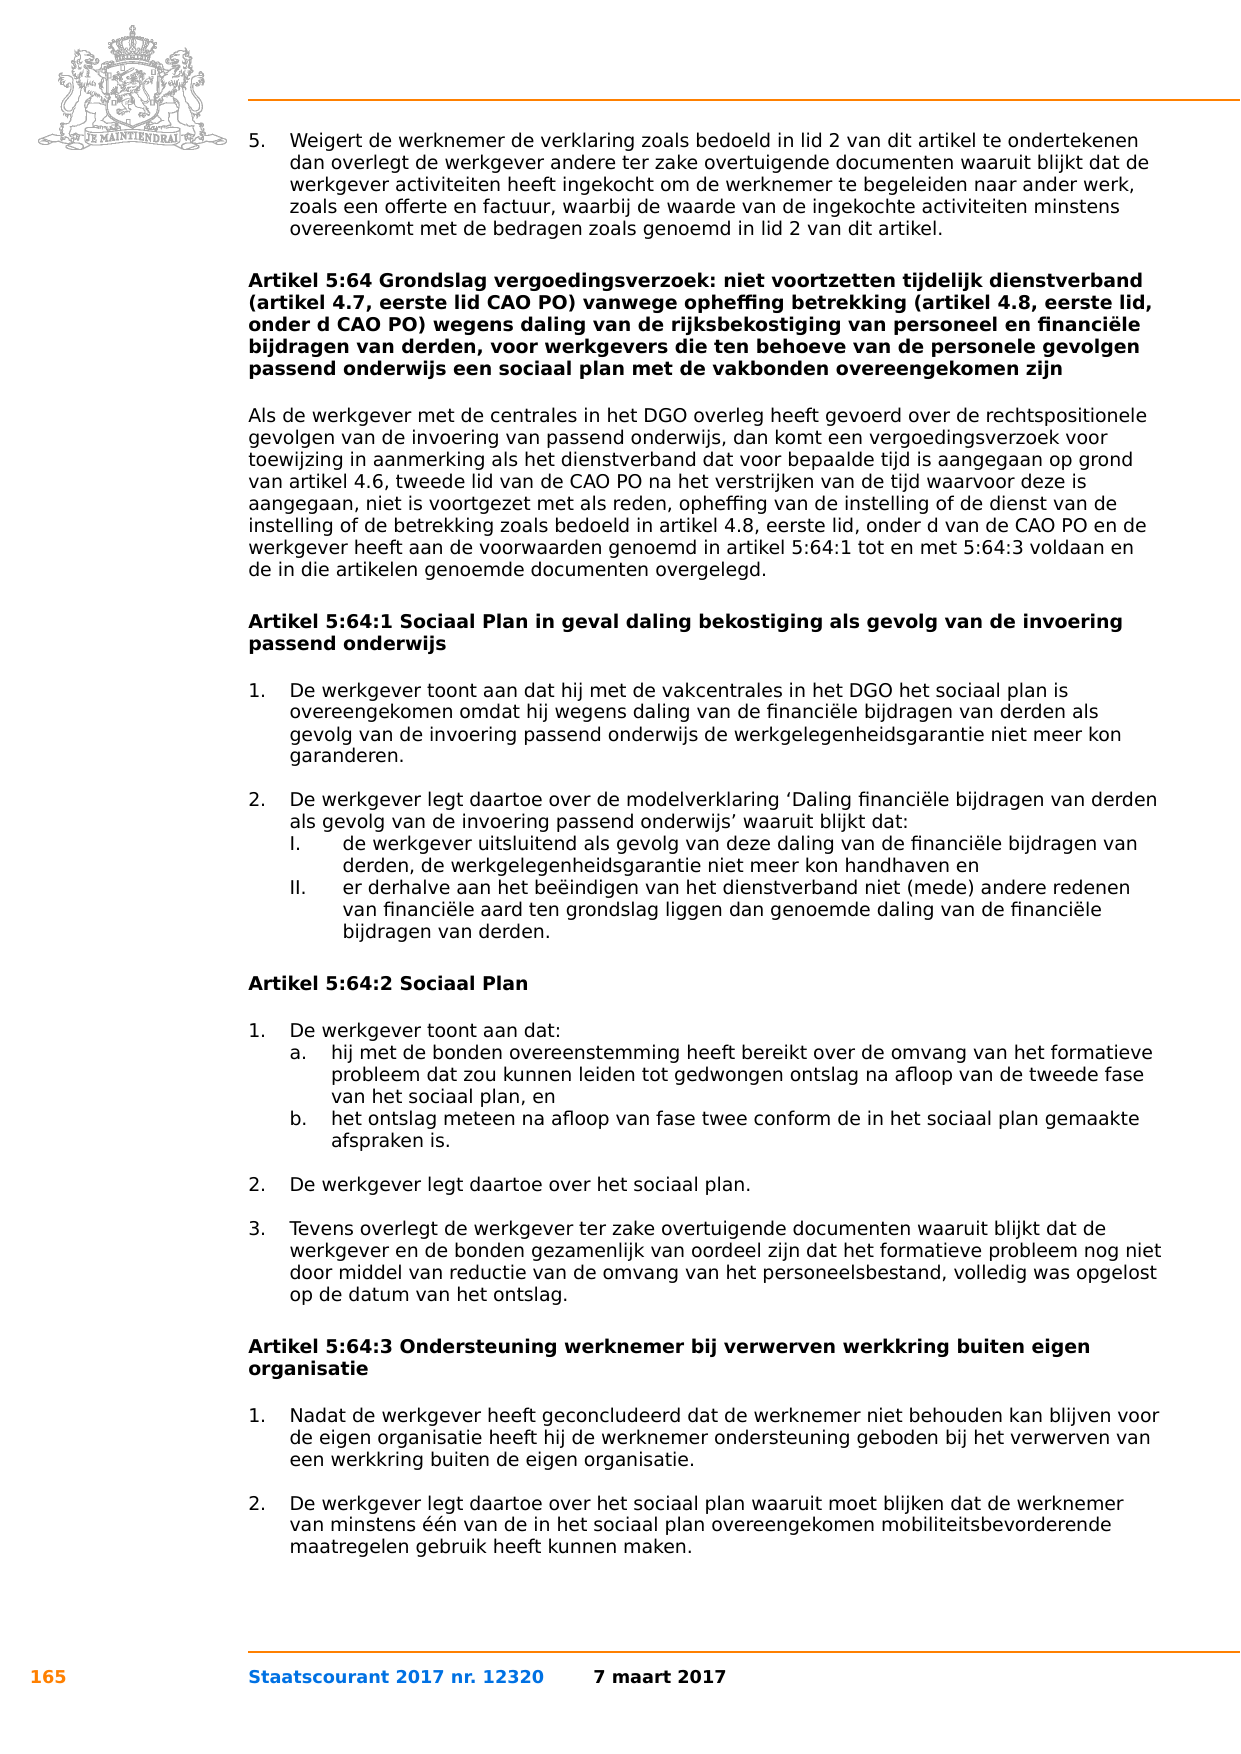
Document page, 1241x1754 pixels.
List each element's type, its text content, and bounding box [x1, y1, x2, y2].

text 2. De werkgever legt daartoe over het sociaal plan. [248, 1174, 1163, 1196]
text II. er derhalve aan het beëindigen van het dienstverband niet (mede) andere redenen van financiële aard ten grondslag liggen dan genoemde daling van de financiële bijdragen van derden. [289, 877, 1163, 943]
text b. het ontslag meteen na afloop van fase twee conform de in het sociaal plan gemaakte afspraken is. [289, 1108, 1163, 1152]
subtitle Artikel 5:64:1 Sociaal Plan in geval daling bekostiging als gevolg van de invoering passend onderwijs [248, 611, 1163, 654]
text 1. De werkgever toont aan dat hij met de vakcentrales in het DGO het sociaal plan is overeengekomen omdat hij wegens daling van de financiële bijdragen van derden als gevolg van de invoering passend onderwijs de werkgelegenheidsgarantie niet meer kon garanderen. [248, 679, 1163, 767]
text 1. De werkgever toont aan dat: [248, 1020, 1163, 1042]
subtitle Artikel 5:64:3 Ondersteuning werknemer bij verwerven werkkring buiten eigen organisatie [248, 1336, 1163, 1379]
text a. hij met de bonden overeenstemming heeft bereikt over de omvang van het formatieve probleem dat zou kunnen leiden tot gedwongen ontslag na afloop van de tweede fase van het sociaal plan, en [289, 1042, 1163, 1108]
subtitle Artikel 5:64 Grondslag vergoedingsverzoek: niet voortzetten tijdelijk dienstverband (artikel 4.7, eerste lid CAO PO) vanwege opheffing betrekking (artikel 4.8, eerste lid, onder d CAO PO) wegens daling van de rijksbekostiging van personeel en financiële bijdragen van derden, voor werkgevers die ten behoeve van de personele gevolgen passend onderwijs een sociaal plan met de vakbonden overeengekomen zijn [248, 270, 1163, 380]
text I. de werkgever uitsluitend als gevolg van deze daling van de financiële bijdragen van derden, de werkgelegenheidsgarantie niet meer kon handhaven en [289, 833, 1163, 877]
text 1. Nadat de werkgever heeft geconcludeerd dat de werknemer niet behouden kan blijven voor de eigen organisatie heeft hij de werknemer ondersteuning geboden bij het verwerven van een werkkring buiten de eigen organisatie. [248, 1404, 1163, 1471]
text 3. Tevens overlegt de werkgever ter zake overtuigende documenten waaruit blijkt dat de werkgever en de bonden gezamenlijk van oordeel zijn dat het formatieve probleem nog niet door middel van reductie van de omvang van het personeelsbestand, volledig was opgelost op de datum van het ontslag. [248, 1218, 1163, 1306]
picture [38, 25, 227, 150]
text 5. Weigert de werknemer de verklaring zoals bedoeld in lid 2 van dit artikel te ondertekenen dan overlegt de werkgever andere ter zake overtuigende documenten waaruit blijkt dat de werkgever activiteiten heeft ingekocht om de werknemer te begeleiden naar ander werk, zoals een offerte en factuur, waarbij de waarde van de ingekochte activiteiten minstens overeenkomt met de bedragen zoals genoemd in lid 2 van dit artikel. [248, 130, 1163, 240]
subtitle Artikel 5:64:2 Sociaal Plan [248, 973, 1163, 995]
text 2. De werkgever legt daartoe over de modelverklaring ‘Daling financiële bijdragen van derden als gevolg van de invoering passend onderwijs’ waaruit blijkt dat: [248, 789, 1163, 833]
text 2. De werkgever legt daartoe over het sociaal plan waaruit moet blijken dat de werknemer van minstens één van de in het sociaal plan overeengekomen mobiliteitsbevorderende maatregelen gebruik heeft kunnen maken. [248, 1492, 1163, 1558]
text Als de werkgever met de centrales in het DGO overleg heeft gevoerd over de rechtspositionele gevolgen van de invoering van passend onderwijs, dan komt een vergoedingsverzoek voor toewijzing in aanmerking als het dienstverband dat voor bepaalde tijd is aangegaan op grond van artikel 4.6, tweede lid van de CAO PO na het verstrijken van de tijd waarvoor deze is aangegaan, niet is voortgezet met als reden, opheffing van de instelling of de dienst van de instelling of de betrekking zoals bedoeld in artikel 4.8, eerste lid, onder d van de CAO PO en de werkgever heeft aan de voorwaarden genoemd in artikel 5:64:1 tot en met 5:64:3 voldaan en de in die artikelen genoemde documenten overgelegd. [248, 405, 1163, 581]
